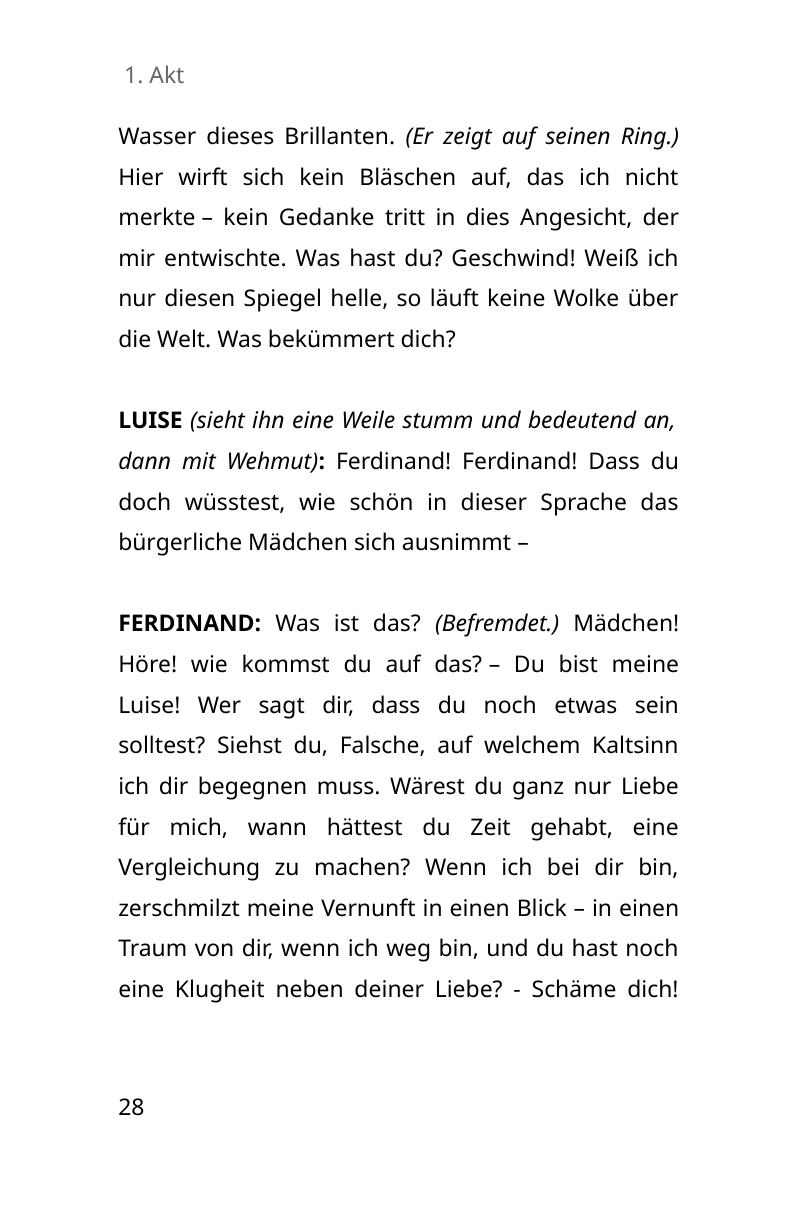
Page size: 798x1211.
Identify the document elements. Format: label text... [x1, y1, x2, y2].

text FERDINAND: Was ist das? (Befremdet.) Mädchen! Höre! wie kommst du auf das? – Du bist meine Luise! Wer sagt dir, dass du noch etwas sein solltest? Siehst du, Falsche, auf welchem Kaltsinn ich dir begegnen muss. Wärest du ganz nur Liebe für mich, wann hättest du Zeit gehabt, eine Vergleichung zu machen? Wenn ich bei dir bin, zerschmilzt meine Vernunft in einen Blick – in einen Traum von dir, wenn ich weg bin, und du hast noch eine Klugheit neben deiner Liebe? - Schäme dich! [118, 578, 679, 1004]
text Wasser dieses Brillanten. (Er zeigt auf seinen Ring.) Hier wirft sich kein Bläschen auf, das ich nicht merkte – kein Gedanke tritt in dies Angesicht, der mir entwischte. Was hast du? Geschwind! Weiß ich nur diesen Spiegel helle, so läuft keine Wolke über die Welt. Was bekümmert dich? [118, 120, 679, 354]
text LUISE (sieht ihn eine Weile stumm und bedeutend an, dann mit Wehmut): Ferdinand! Ferdinand! Dass du doch wüsstest, wie schön in dieser Sprache das bürgerliche Mädchen sich ausnimmt – [118, 375, 679, 557]
